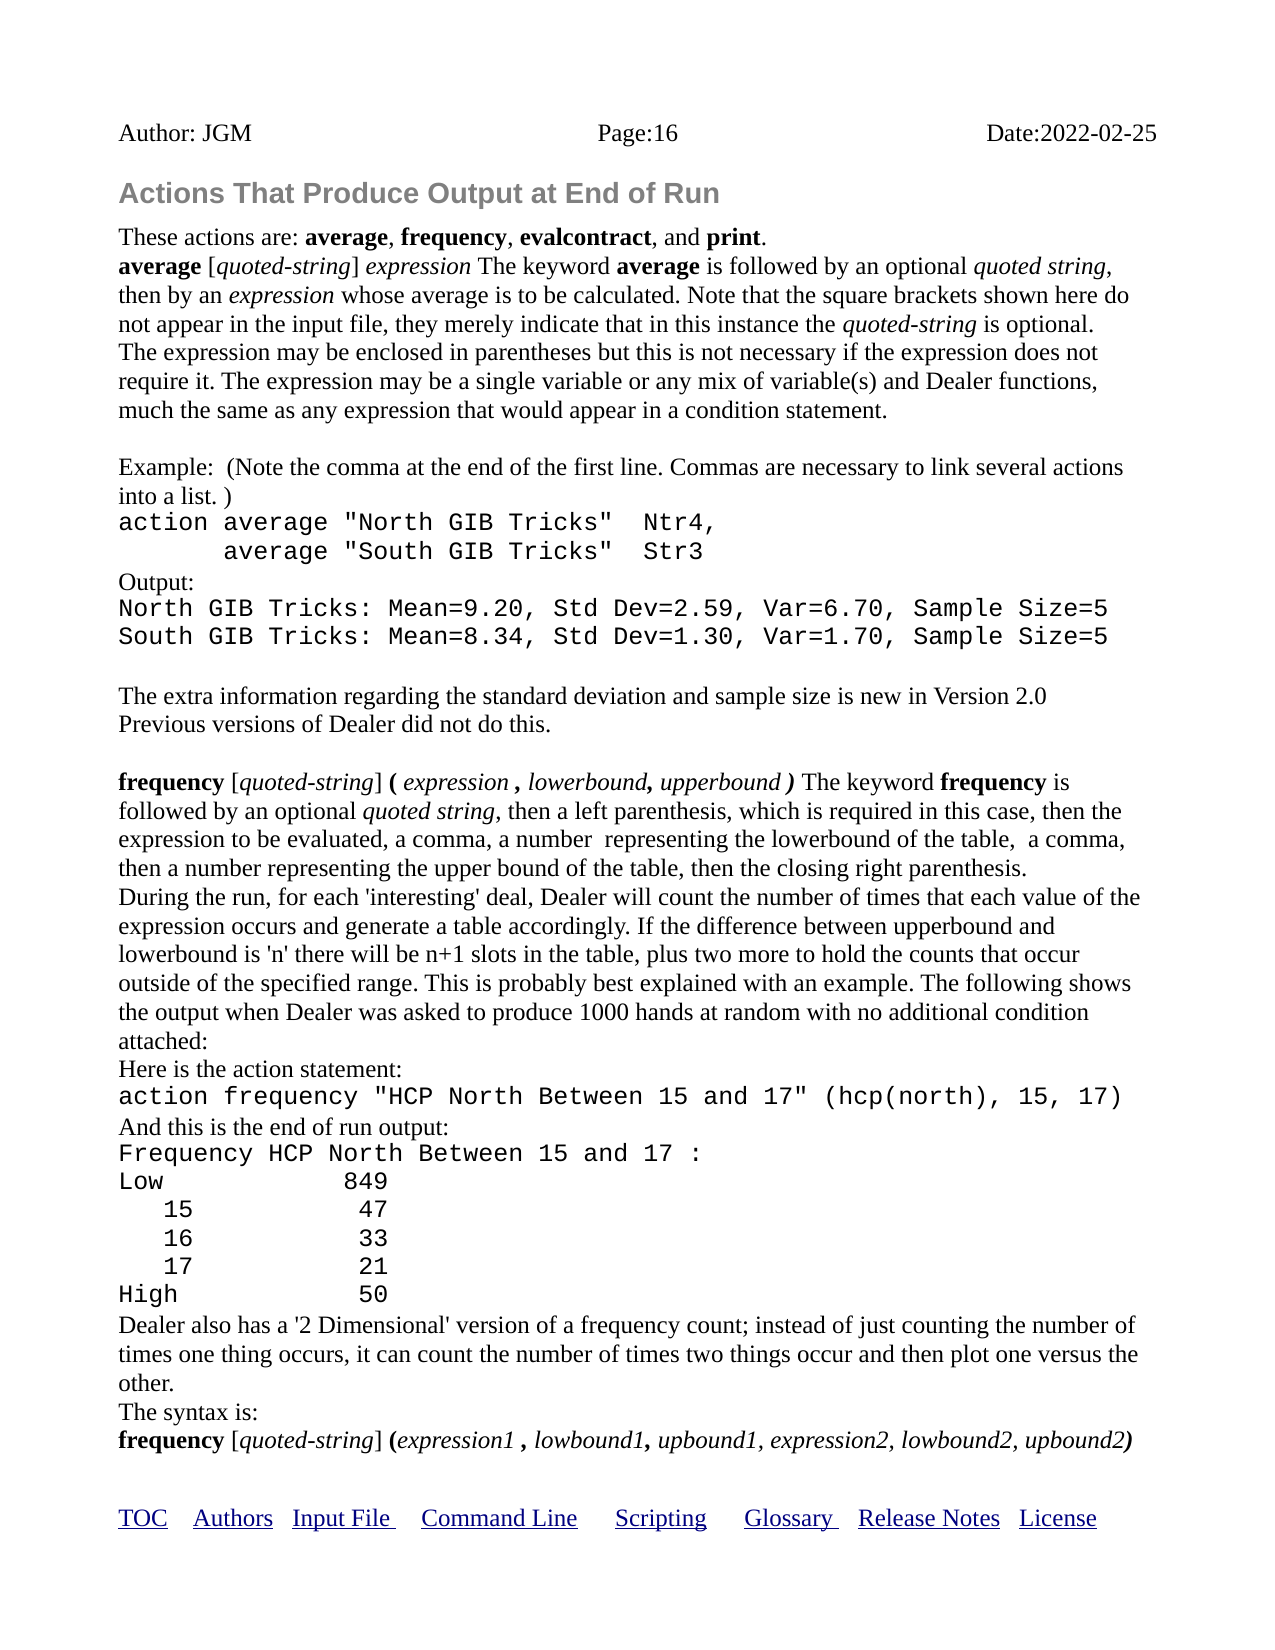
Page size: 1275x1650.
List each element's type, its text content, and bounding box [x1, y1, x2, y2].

text These actions are: average, frequency, evalcontract, and print. [118, 222, 1157, 251]
text action average "North GIB Tricks" Ntr4, [118, 510, 1157, 538]
text Dealer also has a '2 Dimensional' version of a frequency count; instead of just counting the number of times one thing occurs, it can count the number of times two things occur and then plot one versus the other. [118, 1310, 1157, 1397]
text Output: [118, 567, 1157, 595]
text Low 849 [118, 1169, 1157, 1197]
text Previous versions of Dealer did not do this. [118, 709, 1157, 738]
text 17 21 [118, 1254, 1157, 1282]
text Example: (Note the comma at the end of the first line. Commas are necessary to link several actions into a list. ) [118, 452, 1157, 510]
text During the run, for each 'interesting' deal, Dealer will count the number of times that each value of the expression occurs and generate a table accordingly. If the difference between upperbound and lowerbound is 'n' there will be n+1 slots in the table, plus two more to hold the counts that occur outside of the specified range. This is probably best explained with an example. The following shows the output when Dealer was asked to produce 1000 hands at random with no additional condition attached: [118, 882, 1157, 1054]
text High 50 [118, 1282, 1157, 1310]
text And this is the end of run output: [118, 1112, 1157, 1140]
text 16 33 [118, 1225, 1157, 1254]
text The expression may be enclosed in parentheses but this is not necessary if the expression does not require it. The expression may be a single variable or any mix of variable(s) and Dealer functions, much the same as any expression that would appear in a condition statement. [118, 337, 1157, 424]
text The extra information regarding the standard deviation and sample size is new in Version 2.0 [118, 681, 1157, 709]
text North GIB Tricks: Mean=9.20, Std Dev=2.59, Var=6.70, Sample Size=5 [118, 595, 1157, 624]
text frequency [quoted-string] (expression1 , lowbound1, upbound1, expression2, lowbound2, upbound2) [118, 1425, 1157, 1454]
text South GIB Tricks: Mean=8.34, Std Dev=1.30, Var=1.70, Sample Size=5 [118, 624, 1157, 652]
text frequency [quoted-string] ( expression , lowerbound, upperbound ) The keyword frequency is followed by an optional quoted string, then a left parenthesis, which is required in this case, then the expression to be evaluated, a comma, a number representing the lowerbound of the table, a comma, then a number representing the upper bound of the table, then the closing right parenthesis. [118, 767, 1157, 882]
subtitle Actions That Produce Output at End of Run [118, 176, 1157, 210]
text The syntax is: [118, 1397, 1157, 1425]
text Here is the action statement: [118, 1054, 1157, 1083]
text average [quoted-string] expression The keyword average is followed by an optional quoted string, then by an expression whose average is to be calculated. Note that the square brackets shown here do not appear in the input file, they merely indicate that in this instance the quoted-string is optional. [118, 251, 1157, 337]
text 15 47 [118, 1197, 1157, 1225]
text action frequency "HCP North Between 15 and 17" (hcp(north), 15, 17) [118, 1083, 1157, 1112]
text average "South GIB Tricks" Str3 [118, 538, 1157, 567]
text Frequency HCP North Between 15 and 17 : [118, 1140, 1157, 1169]
